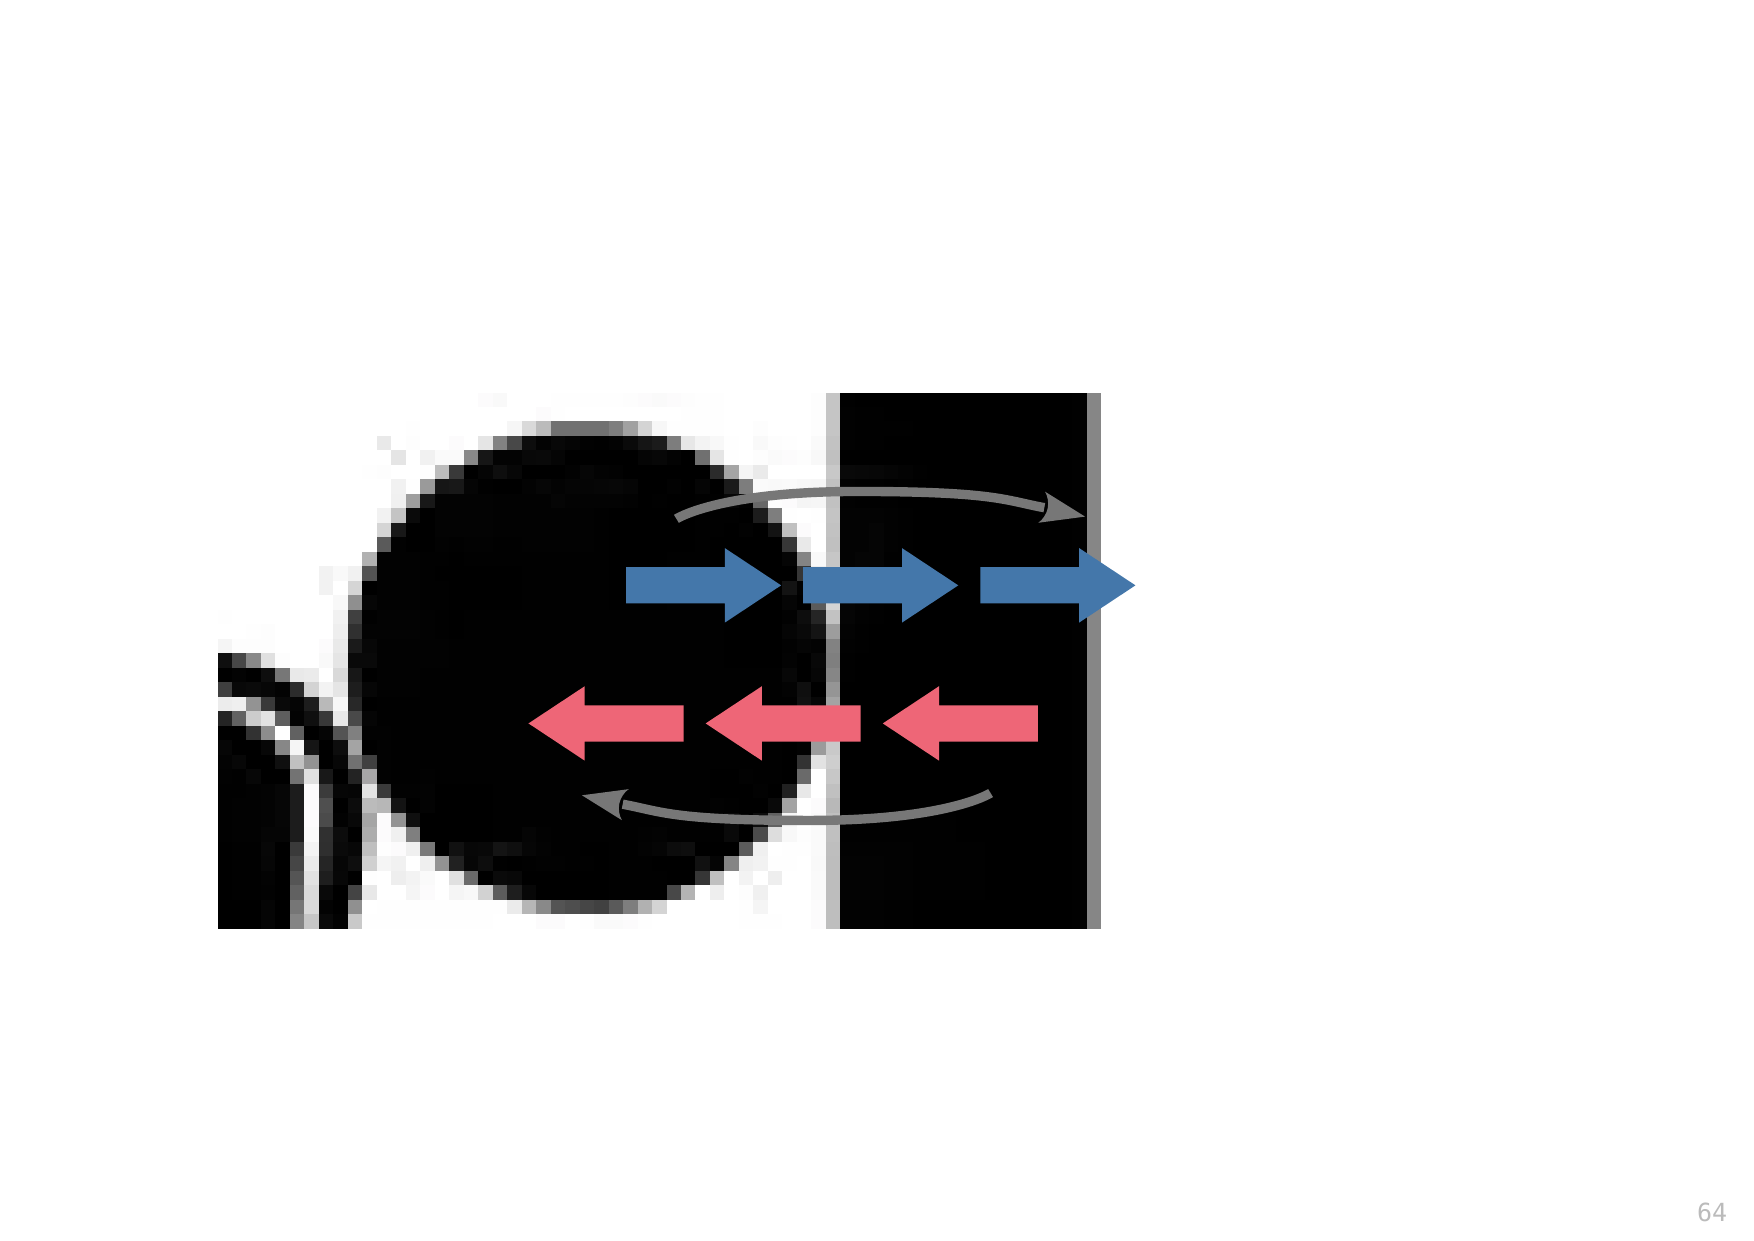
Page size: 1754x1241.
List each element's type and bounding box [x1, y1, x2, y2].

text_box [803, 548, 959, 623]
text_box [882, 686, 1038, 761]
text_box [705, 686, 861, 761]
picture [218, 393, 1116, 929]
text_box [626, 548, 782, 623]
text_box [528, 686, 684, 761]
text_box [980, 548, 1136, 623]
